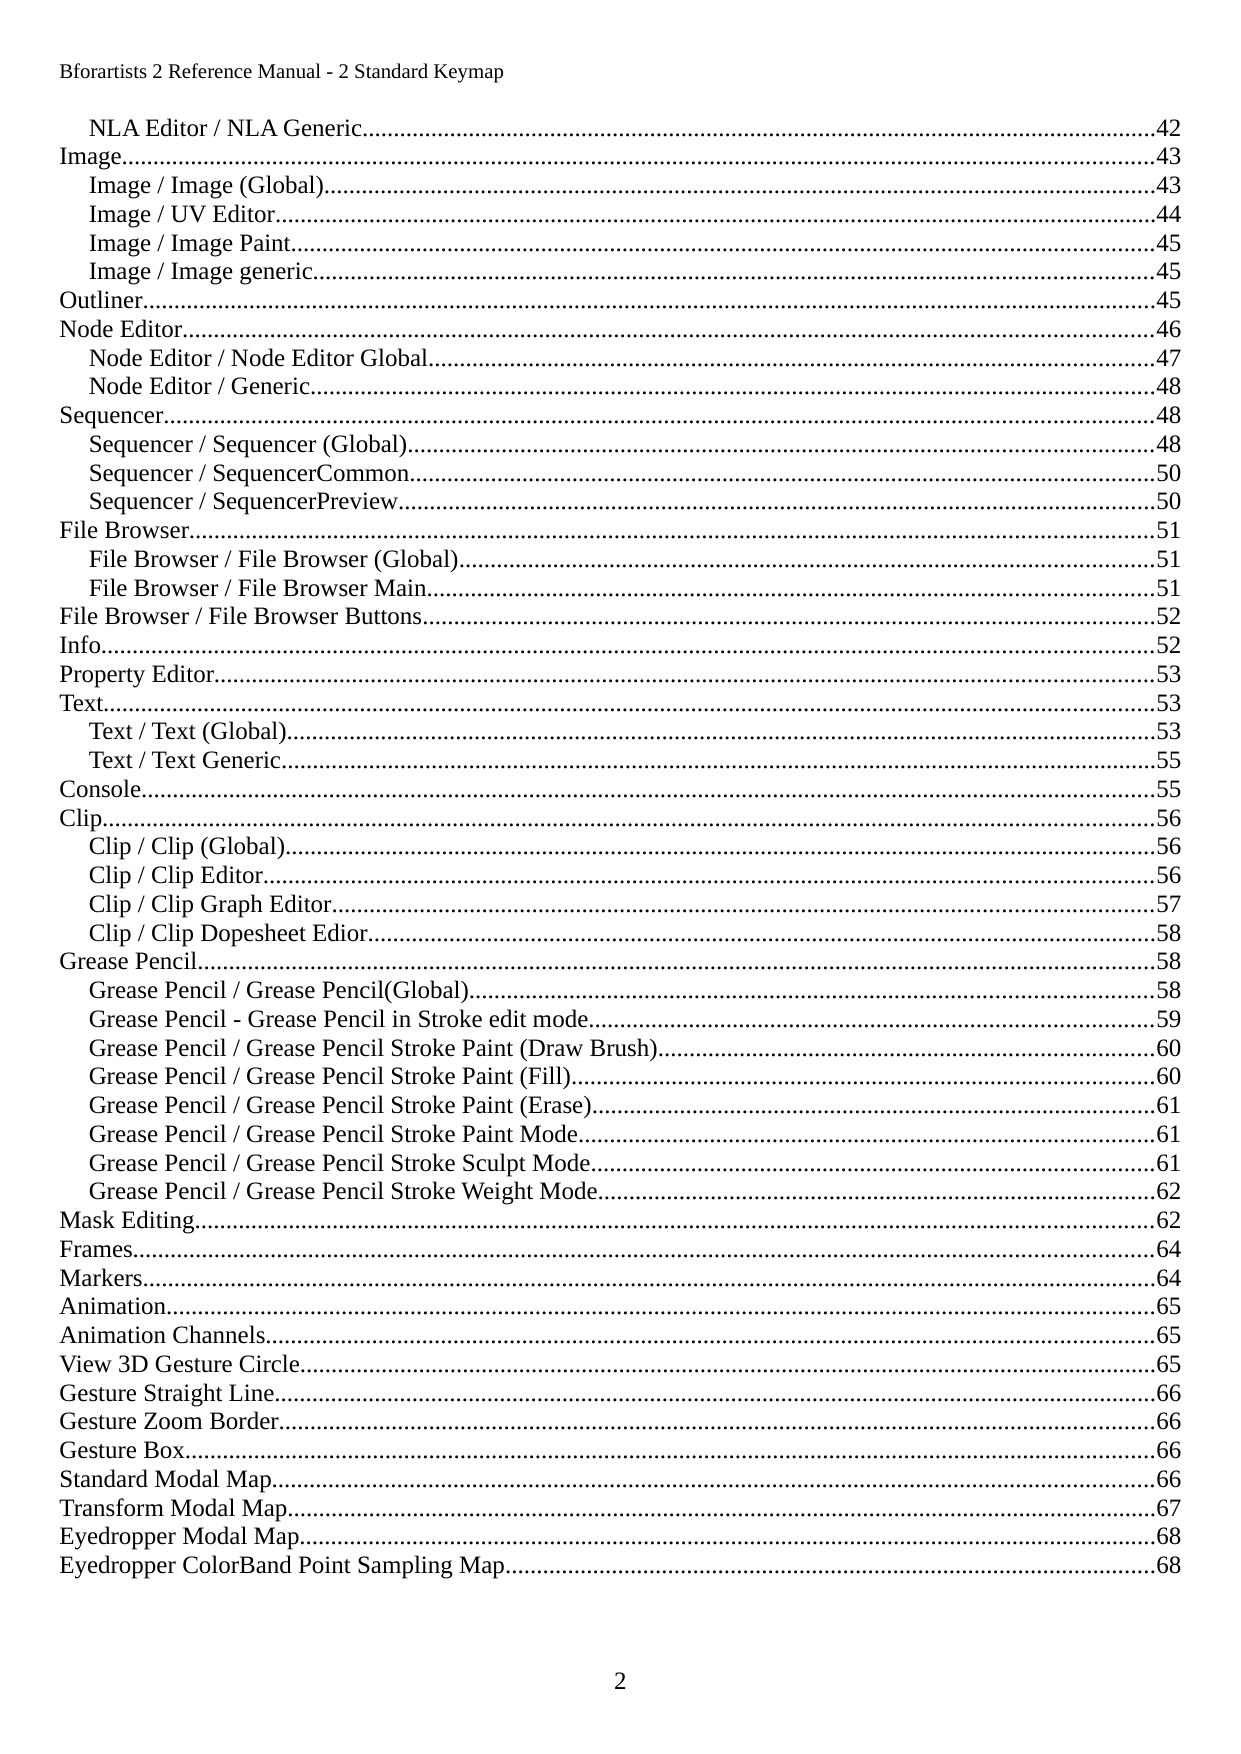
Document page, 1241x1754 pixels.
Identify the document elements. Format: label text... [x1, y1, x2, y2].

text Image 43 [59, 141, 1181, 170]
text NLA Editor / NLA Generic 42 [88, 113, 1181, 141]
text Clip 56 [59, 803, 1181, 831]
text File Browser / File Browser (Global) 51 [88, 544, 1181, 573]
text Frames 64 [59, 1234, 1181, 1263]
text Text 53 [59, 688, 1181, 716]
text Animation Channels 65 [59, 1320, 1181, 1349]
text Grease Pencil / Grease Pencil Stroke Paint (Erase) 61 [88, 1090, 1181, 1119]
text Node Editor / Generic 48 [88, 371, 1181, 400]
text Node Editor 46 [59, 314, 1181, 343]
text Grease Pencil 58 [59, 946, 1181, 975]
text Text / Text (Global) 53 [88, 716, 1181, 745]
text Console 55 [59, 774, 1181, 803]
text Text / Text Generic 55 [88, 745, 1181, 774]
text Outliner 45 [59, 285, 1181, 314]
text Image / Image (Global) 43 [88, 170, 1181, 199]
text Standard Modal Map 66 [59, 1464, 1181, 1493]
text Sequencer 48 [59, 400, 1181, 429]
text Gesture Box 66 [59, 1435, 1181, 1464]
text Sequencer / SequencerPreview 50 [88, 486, 1181, 515]
text Gesture Straight Line 66 [59, 1378, 1181, 1406]
text File Browser / File Browser Buttons 52 [59, 601, 1181, 630]
text Property Editor 53 [59, 659, 1181, 688]
text Mask Editing 62 [59, 1205, 1181, 1234]
text Sequencer / Sequencer (Global) 48 [88, 429, 1181, 458]
text Animation 65 [59, 1291, 1181, 1320]
text Gesture Zoom Border 66 [59, 1406, 1181, 1435]
text Node Editor / Node Editor Global 47 [88, 343, 1181, 371]
text Clip / Clip (Global) 56 [88, 831, 1181, 860]
text Image / Image generic 45 [88, 256, 1181, 285]
text Grease Pencil / Grease Pencil Stroke Sculpt Mode 61 [88, 1148, 1181, 1176]
text Clip / Clip Editor 56 [88, 860, 1181, 889]
text Sequencer / SequencerCommon 50 [88, 458, 1181, 486]
text Image / UV Editor 44 [88, 199, 1181, 228]
text Info 52 [59, 630, 1181, 659]
text File Browser / File Browser Main 51 [88, 573, 1181, 601]
text Image / Image Paint 45 [88, 228, 1181, 256]
text Clip / Clip Dopesheet Edior 58 [88, 918, 1181, 946]
text Grease Pencil / Grease Pencil Stroke Paint (Fill) 60 [88, 1061, 1181, 1090]
text Eyedropper Modal Map 68 [59, 1521, 1181, 1550]
text Transform Modal Map 67 [59, 1493, 1181, 1521]
text Clip / Clip Graph Editor 57 [88, 889, 1181, 918]
text Grease Pencil - Grease Pencil in Stroke edit mode 59 [88, 1004, 1181, 1033]
text Grease Pencil / Grease Pencil Stroke Weight Mode 62 [88, 1176, 1181, 1205]
text Grease Pencil / Grease Pencil Stroke Paint (Draw Brush) 60 [88, 1033, 1181, 1061]
text Grease Pencil / Grease Pencil(Global) 58 [88, 975, 1181, 1004]
text File Browser 51 [59, 515, 1181, 544]
text View 3D Gesture Circle 65 [59, 1349, 1181, 1378]
text Grease Pencil / Grease Pencil Stroke Paint Mode 61 [88, 1119, 1181, 1148]
text Markers 64 [59, 1263, 1181, 1291]
text Eyedropper ColorBand Point Sampling Map 68 [59, 1550, 1181, 1579]
